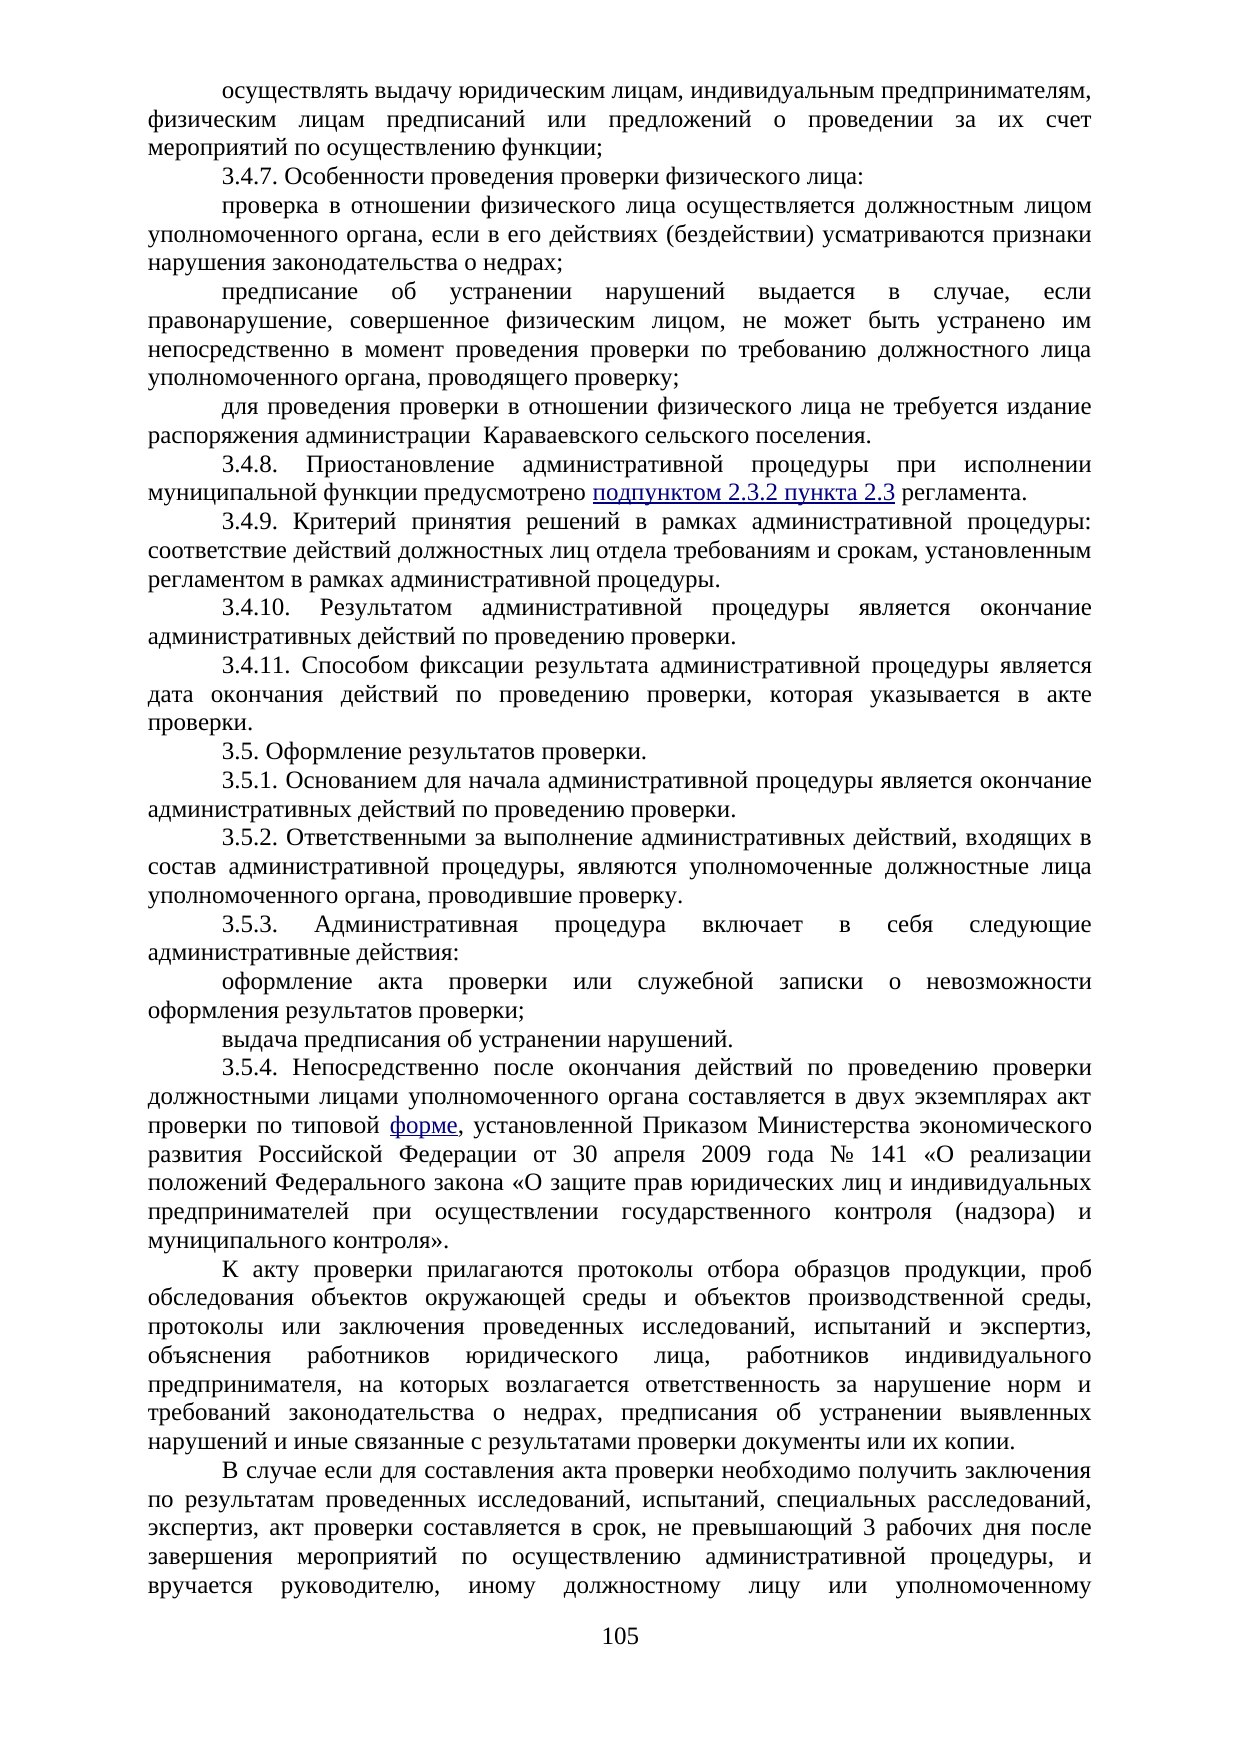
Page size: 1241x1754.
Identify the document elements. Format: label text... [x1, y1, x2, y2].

text 3.4.8. Приостановление административной процедуры при исполнении муниципальной функции предусмотрено подпунктом 2.3.2 пункта 2.3 регламента. [148, 449, 1092, 506]
text для проведения проверки в отношении физического лица не требуется издание распоряжения администрации Караваевского сельского поселения. [148, 391, 1092, 449]
text выдача предписания об устранении нарушений. [148, 1024, 1092, 1052]
text К акту проверки прилагаются протоколы отбора образцов продукции, проб обследования объектов окружающей среды и объектов производственной среды, протоколы или заключения проведенных исследований, испытаний и экспертиз, объяснения работников юридического лица, работников индивидуального предпринимателя, на которых возлагается ответственность за нарушение норм и требований законодательства о недрах, предписания об устранении выявленных нарушений и иные связанные с результатами проверки документы или их копии. [148, 1254, 1092, 1455]
text 3.5.3. Административная процедура включает в себя следующие административные действия: [148, 909, 1092, 966]
text проверка в отношении физического лица осуществляется должностным лицом уполномоченного органа, если в его действиях (бездействии) усматриваются признаки нарушения законодательства о недрах; [148, 190, 1092, 276]
text 3.5. Оформление результатов проверки. [148, 736, 1092, 765]
text 3.4.7. Особенности проведения проверки физического лица: [148, 161, 1092, 190]
text 3.5.1. Основанием для начала административной процедуры является окончание административных действий по проведению проверки. [148, 765, 1092, 822]
text предписание об устранении нарушений выдается в случае, если правонарушение, совершенное физическим лицом, не может быть устранено им непосредственно в момент проведения проверки по требованию должностного лица уполномоченного органа, проводящего проверку; [148, 276, 1092, 391]
text 3.4.9. Критерий принятия решений в рамках административной процедуры: соответствие действий должностных лиц отдела требованиям и срокам, установленным регламентом в рамках административной процедуры. [148, 506, 1092, 592]
text 3.5.4. Непосредственно после окончания действий по проведению проверки должностными лицами уполномоченного органа составляется в двух экземплярах акт проверки по типовой форме, установленной Приказом Министерства экономического развития Российской Федерации от 30 апреля 2009 года № 141 «О реализации положений Федерального закона «О защите прав юридических лиц и индивидуальных предпринимателей при осуществлении государственного контроля (надзора) и муниципального контроля». [148, 1052, 1092, 1254]
text В случае если для составления акта проверки необходимо получить заключения по результатам проведенных исследований, испытаний, специальных расследований, экспертиз, акт проверки составляется в срок, не превышающий 3 рабочих дня после завершения мероприятий по осуществлению административной процедуры, и вручается руководителю, иному должностному лицу или уполномоченному [148, 1455, 1092, 1599]
text 3.4.10. Результатом административной процедуры является окончание административных действий по проведению проверки. [148, 592, 1092, 650]
text оформление акта проверки или служебной записки о невозможности оформления результатов проверки; [148, 966, 1092, 1024]
text 3.4.11. Способом фиксации результата административной процедуры является дата окончания действий по проведению проверки, которая указывается в акте проверки. [148, 650, 1092, 736]
text осуществлять выдачу юридическим лицам, индивидуальным предпринимателям, физическим лицам предписаний или предложений о проведении за их счет мероприятий по осуществлению функции; [148, 75, 1092, 161]
text 3.5.2. Ответственными за выполнение административных действий, входящих в состав административной процедуры, являются уполномоченные должностные лица уполномоченного органа, проводившие проверку. [148, 822, 1092, 909]
